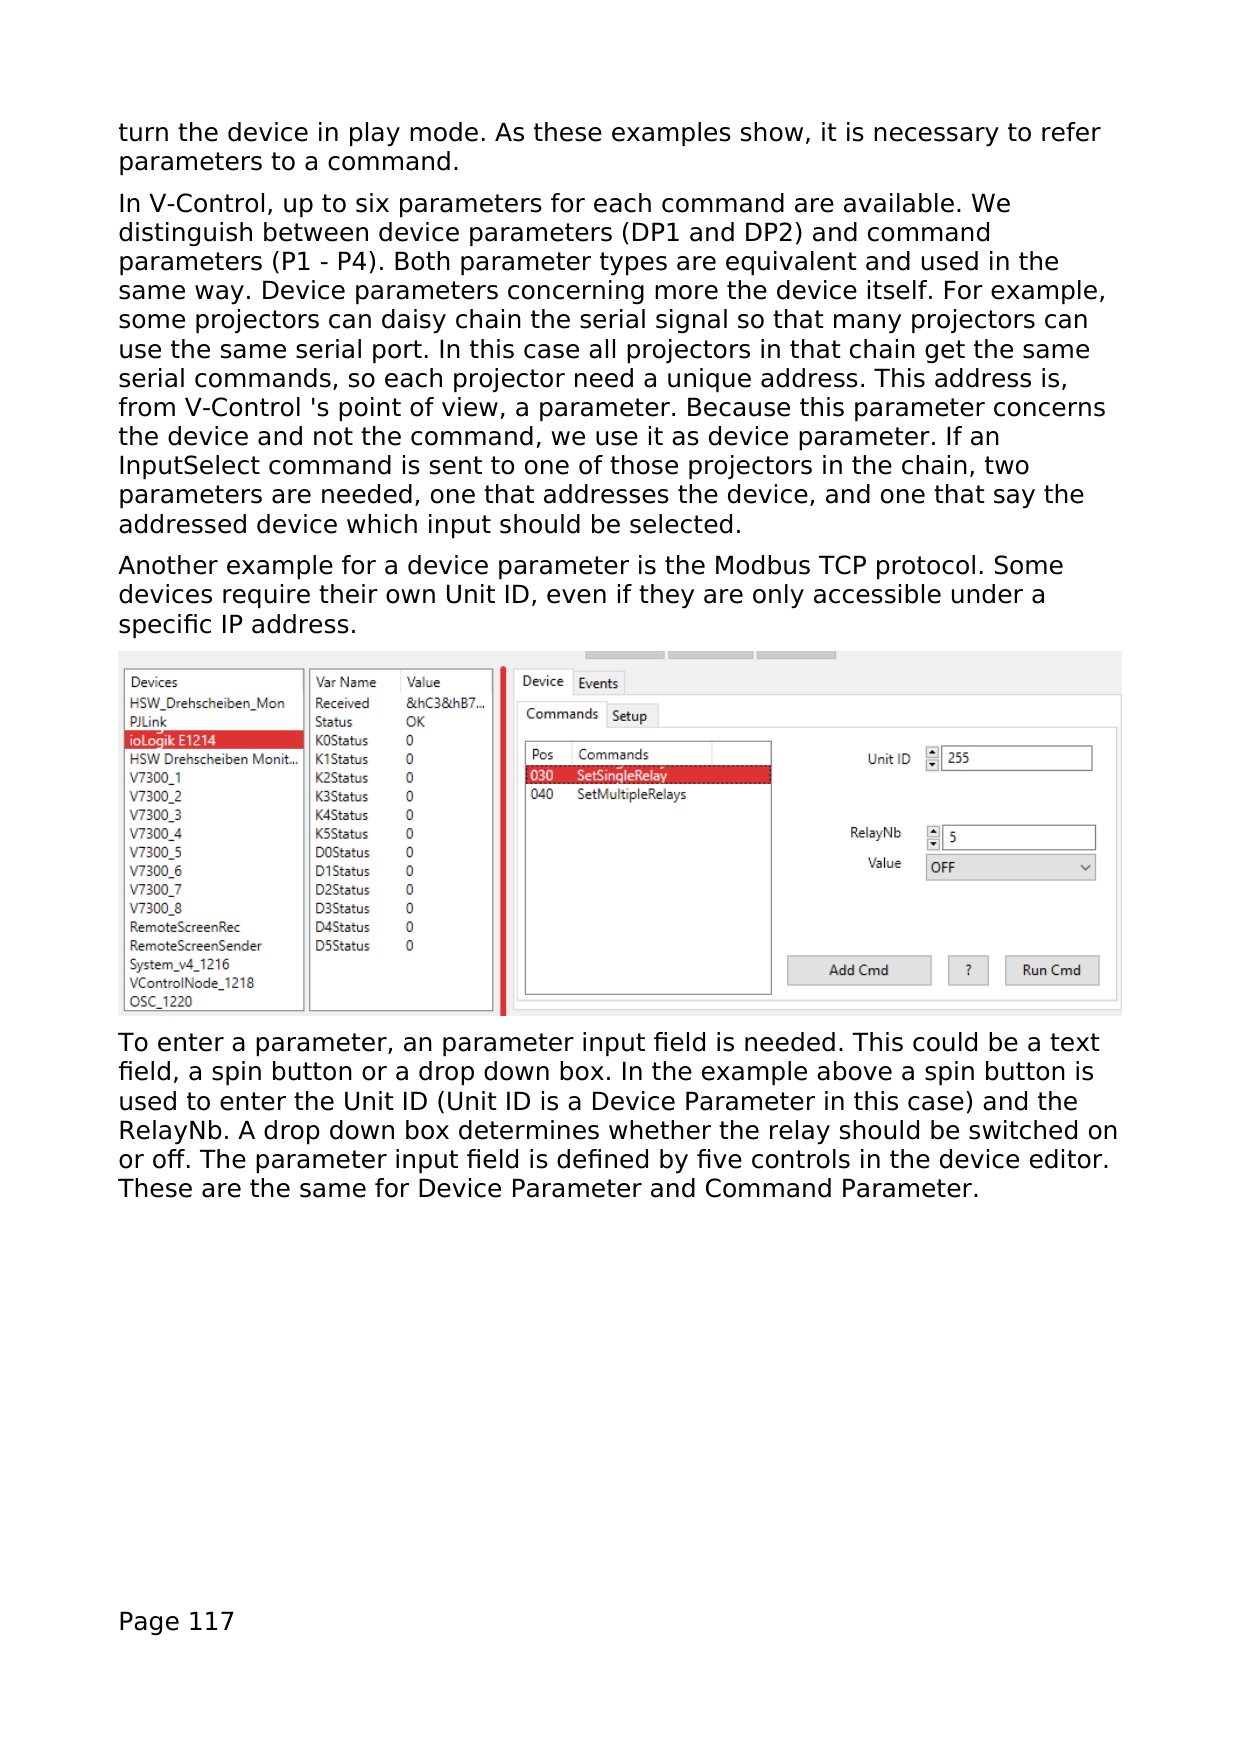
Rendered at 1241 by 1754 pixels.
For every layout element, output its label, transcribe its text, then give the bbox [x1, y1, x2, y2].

text turn the device in play mode. As these examples show, it is necessary to refer parameters to a command. [118, 118, 1122, 176]
text In V-Control, up to six parameters for each command are available. We distinguish between device parameters (DP1 and DP2) and command parameters (P1 - P4). Both parameter types are equivalent and used in the same way. Device parameters concerning more the device itself. For example, some projectors can daisy chain the serial signal so that many projectors can use the same serial port. In this case all projectors in that chain get the same serial commands, so each projector need a unique address. This address is, from V-Control 's point of view, a parameter. Because this parameter concerns the device and not the command, we use it as device parameter. If an InputSelect command is sent to one of those projectors in the chain, two parameters are needed, one that addresses the device, and one that say the addressed device which input should be selected. [118, 189, 1122, 539]
text Another example for a device parameter is the Modbus TCP protocol. Some devices require their own Unit ID, even if they are only accessible under a specific IP address. [118, 551, 1122, 639]
text To enter a parameter, an parameter input field is needed. This could be a text field, a spin button or a drop down box. In the example above a spin button is used to enter the Unit ID (Unit ID is a Device Parameter in this case) and the RelayNb. A drop down box determines whether the relay should be switched on or off. The parameter input field is defined by five controls in the device editor. These are the same for Device Parameter and Command Parameter. [118, 1028, 1122, 1203]
picture [118, 651, 1123, 1016]
